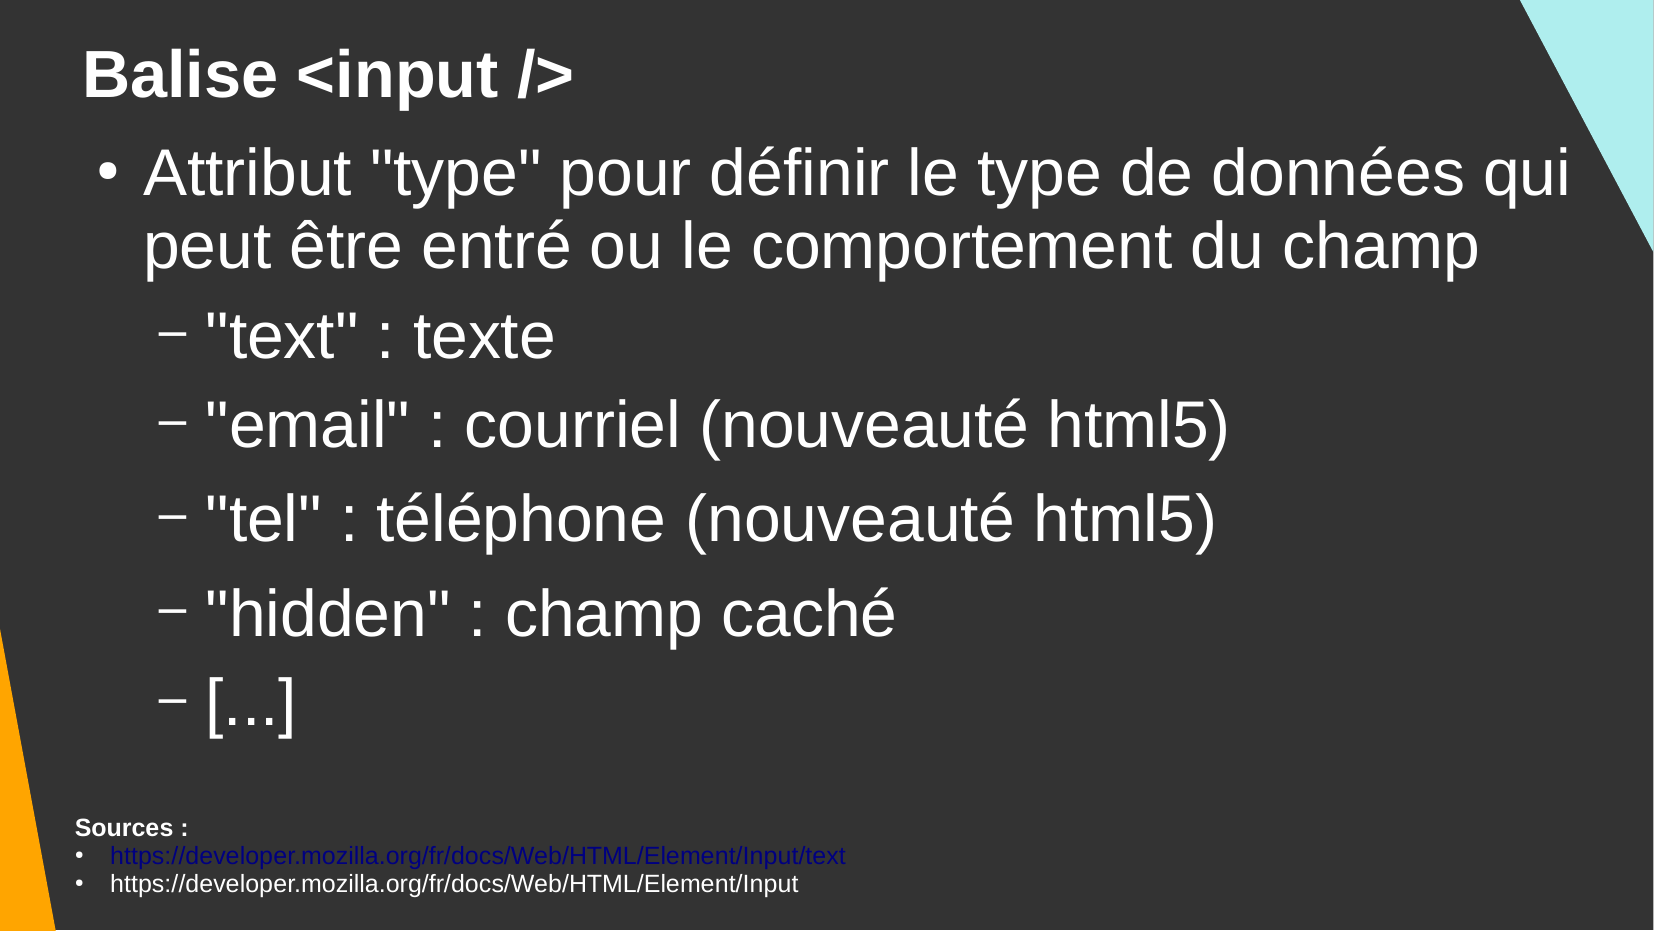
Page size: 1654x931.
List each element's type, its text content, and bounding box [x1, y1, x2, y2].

text_box [1519, 0, 1654, 254]
text_box [0, 628, 56, 931]
title Balise <input /> [82, 37, 1571, 114]
text_box Sources : https://developer.mozilla.org/fr/docs/Web/HTML/Element/Input/text https://developer.mozilla.org/fr/docs/Web/HTML/Element/Input [60, 806, 1546, 931]
list Attribut "type" pour définir le type de données qui peut être entré ou le comportement du champ "text" : texte "email" : courriel (nouveauté html5) "tel" : téléphone (nouveauté html5) "hidden" : champ caché [...] [80, 135, 1605, 792]
